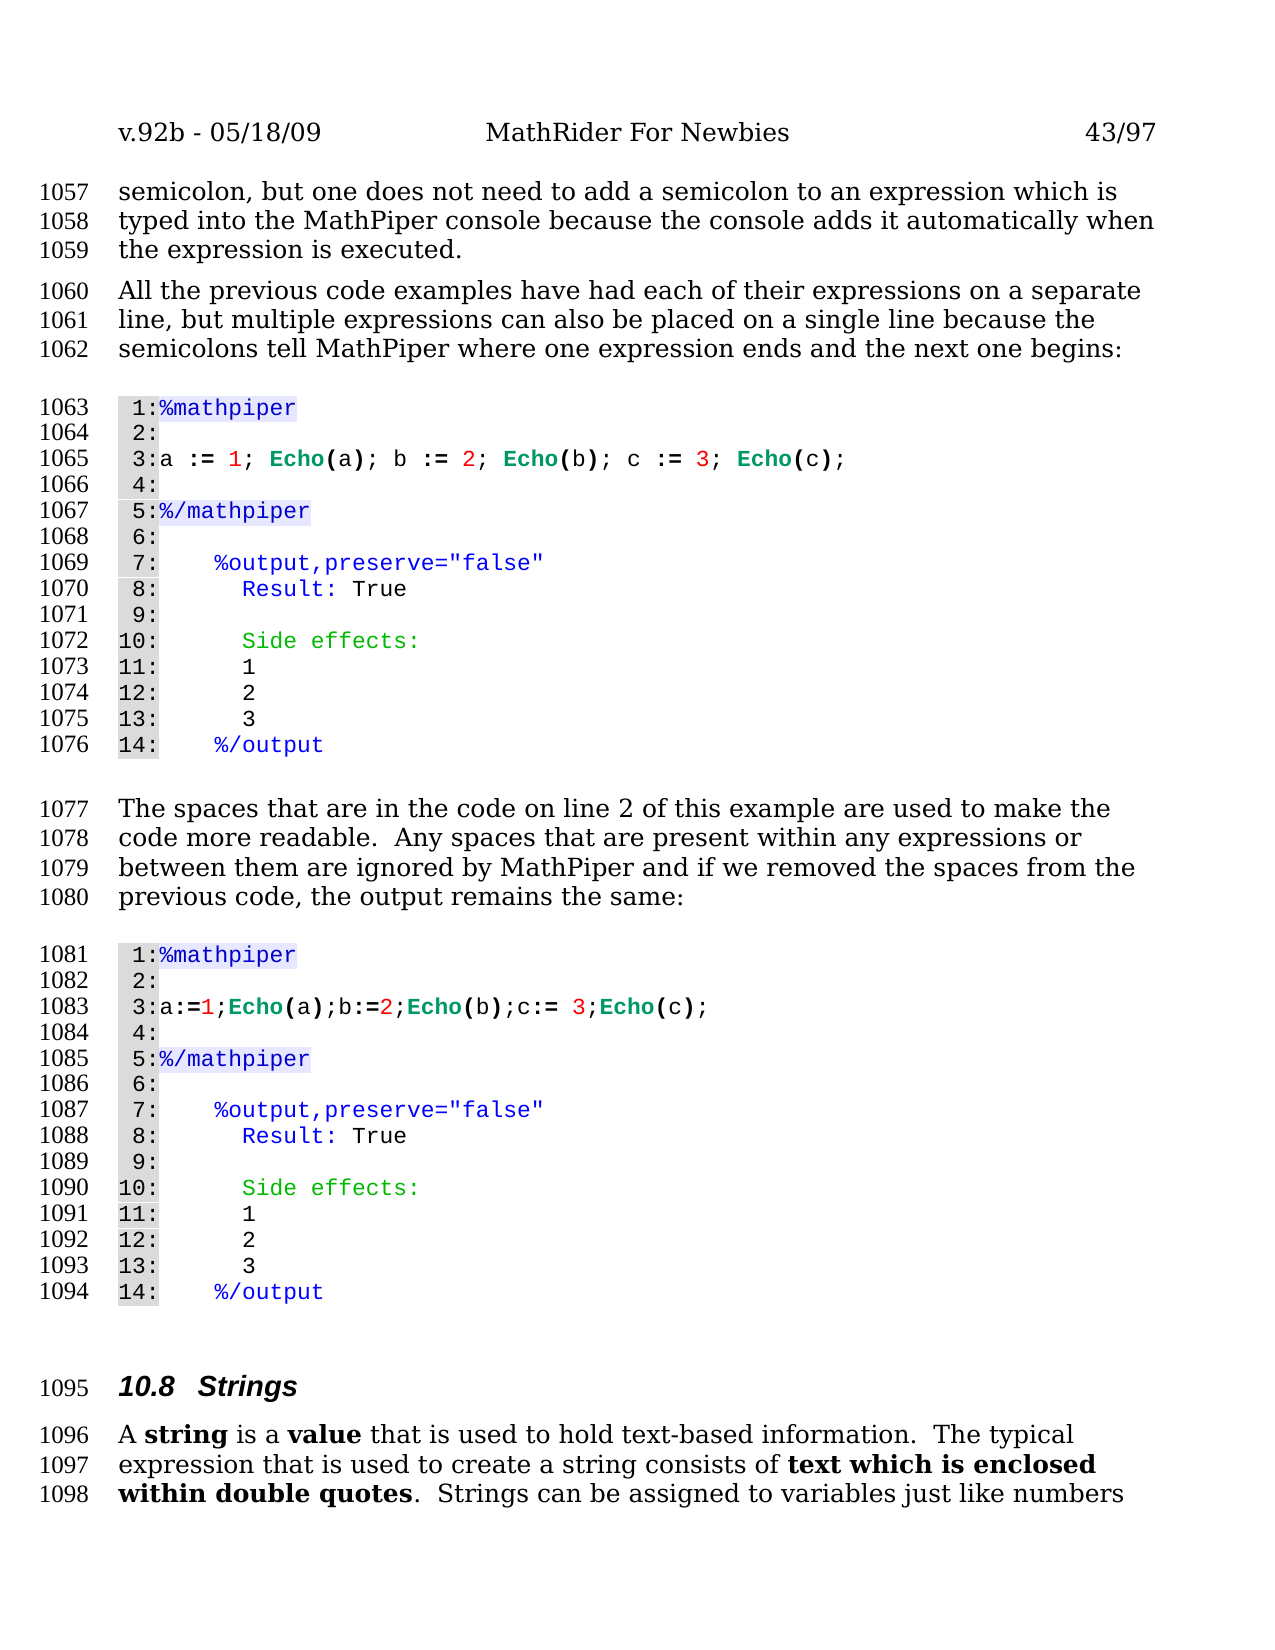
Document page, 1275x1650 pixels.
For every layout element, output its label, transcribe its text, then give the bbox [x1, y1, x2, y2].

text 13: 3 [118, 1254, 1157, 1280]
text 12: 2 [118, 1228, 1157, 1254]
text 6: [118, 1073, 1157, 1099]
text 8: Result: True [118, 1125, 1157, 1151]
text 4: [118, 1021, 1157, 1047]
text 14: %/output [118, 733, 1157, 759]
text 2: [118, 969, 1157, 995]
text 9: [118, 1151, 1157, 1177]
text 4: [118, 474, 1157, 499]
text A string is a value that is used to hold text-based information. The typical expression that is used to create a string consists of text which is enclosed within double quotes. Strings can be assigned to variables just like numbers [118, 1420, 1157, 1508]
text 13: 3 [118, 707, 1157, 733]
text 10: Side effects: [118, 629, 1157, 655]
text 1:%mathpiper [118, 943, 1157, 969]
text 12: 2 [118, 681, 1157, 707]
text 2: [118, 422, 1157, 448]
text 7: %output,preserve="false" [118, 1099, 1157, 1125]
text semicolon, but one does not need to add a semicolon to an expression which is typed into the MathPiper console because the console adds it automatically when the expression is executed. [118, 177, 1157, 264]
text 6: [118, 526, 1157, 551]
text 11: 1 [118, 655, 1157, 681]
text 1:%mathpiper [118, 396, 1157, 422]
text 9: [118, 603, 1157, 629]
text 11: 1 [118, 1202, 1157, 1228]
subtitle Strings [118, 1369, 1157, 1402]
text All the previous code examples have had each of their expressions on a separate line, but multiple expressions can also be placed on a single line because the semicolons tell MathPiper where one expression ends and the next one begins: [118, 276, 1157, 364]
text 8: Result: True [118, 577, 1157, 603]
text 3:a:=1;Echo(a);b:=2;Echo(b);c:= 3;Echo(c); [118, 995, 1157, 1021]
text 7: %output,preserve="false" [118, 551, 1157, 577]
text 5:%/mathpiper [118, 499, 1157, 526]
text 10: Side effects: [118, 1177, 1157, 1202]
text 14: %/output [118, 1280, 1157, 1306]
text 3:a := 1; Echo(a); b := 2; Echo(b); c := 3; Echo(c); [118, 448, 1157, 474]
text 5:%/mathpiper [118, 1047, 1157, 1073]
text The spaces that are in the code on line 2 of this example are used to make the code more readable. Any spaces that are present within any expressions or between them are ignored by MathPiper and if we removed the spaces from the previous code, the output remains the same: [118, 794, 1157, 911]
